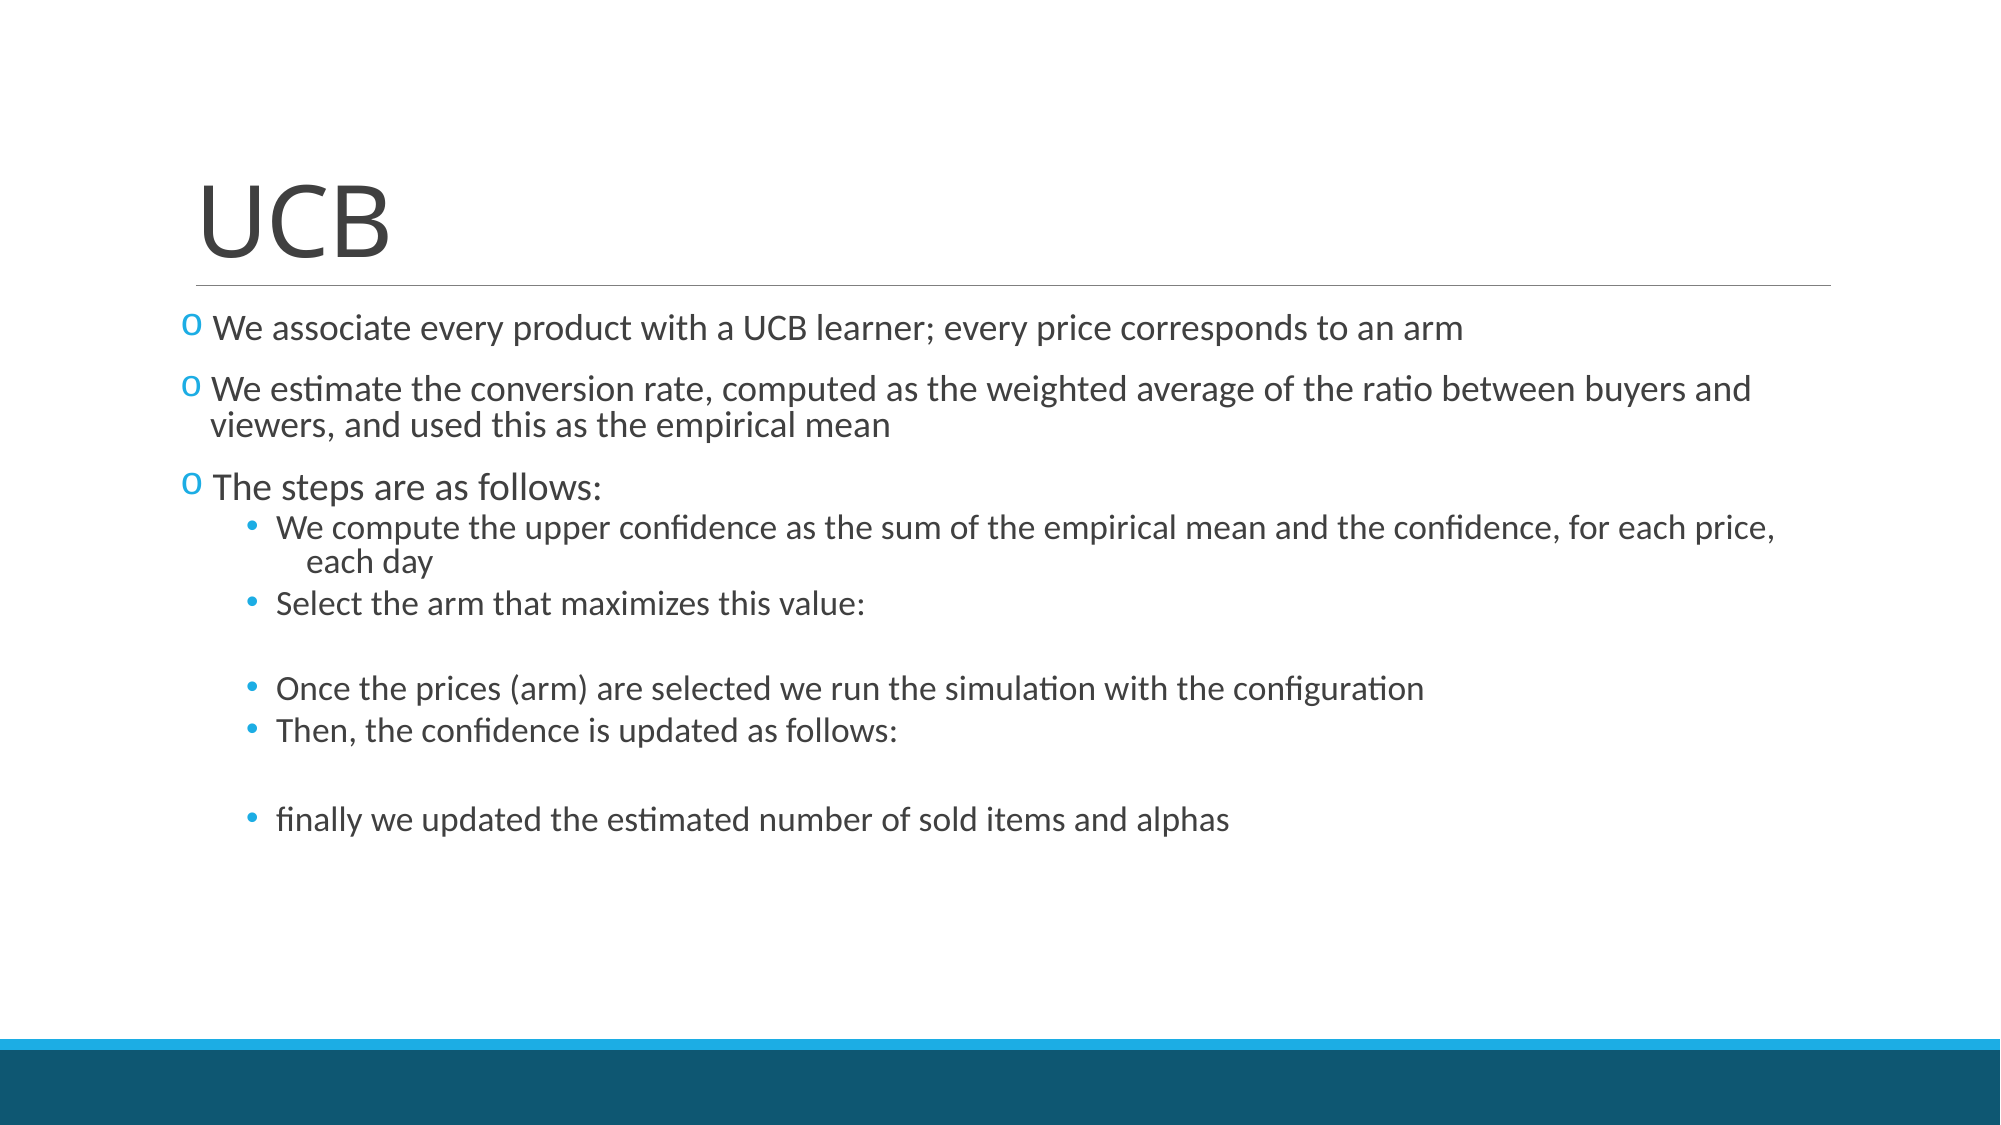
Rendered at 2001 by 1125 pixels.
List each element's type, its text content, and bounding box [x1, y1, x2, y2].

list We associate every product with a UCB learner; every price corresponds to an arm We estimate the conversion rate, computed as the weighted average of the ratio between buyers and viewers, and used this as the empirical mean The steps are as follows: We compute the upper confidence as the sum of the empirical mean and the confidence, for each price, each day Select the arm that maximizes this value: Once the prices (arm) are selected we run the simulation with the configuration Then, the confidence is updated as follows: finally we updated the estimated number of sold items and alphas [180, 302, 1831, 1016]
title UCB [180, 47, 1831, 286]
